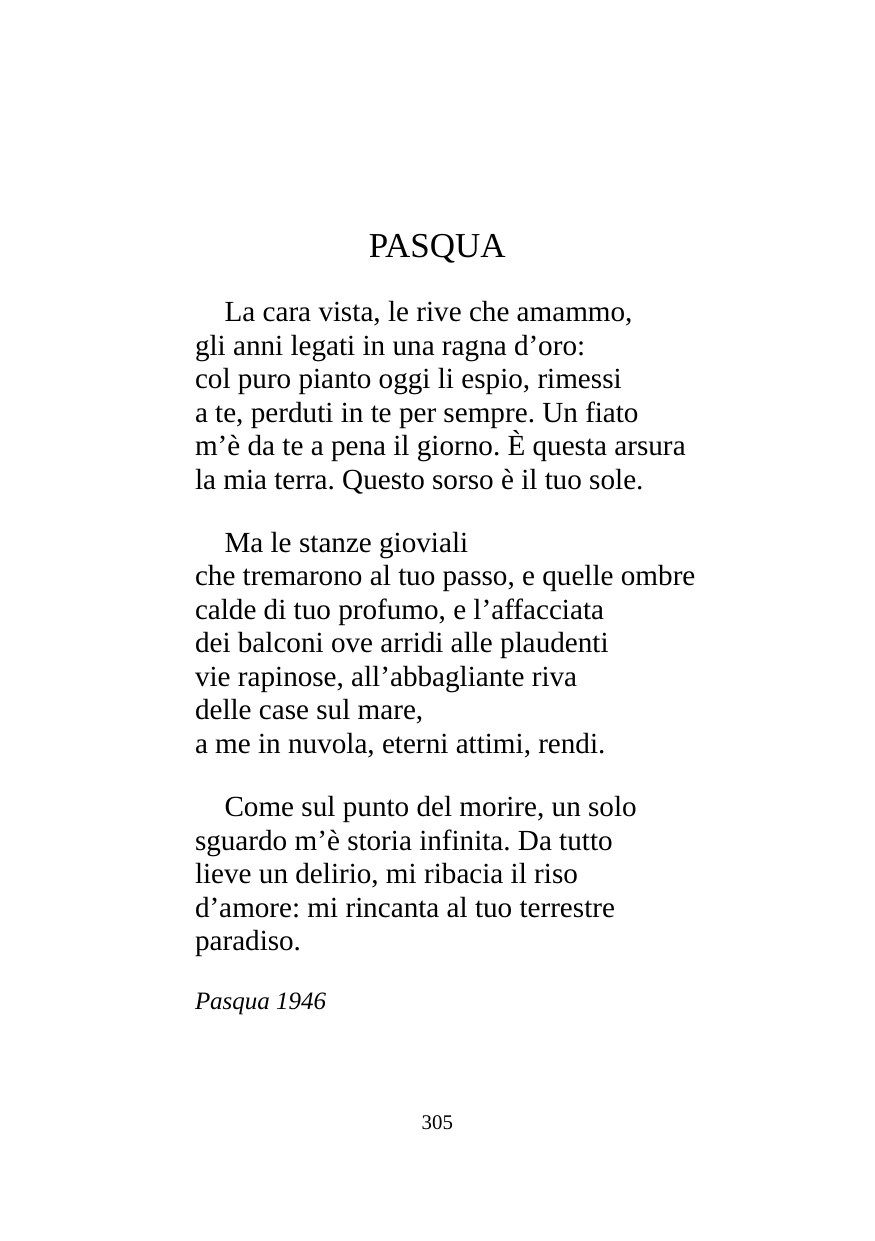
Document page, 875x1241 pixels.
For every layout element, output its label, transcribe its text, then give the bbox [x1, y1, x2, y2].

subtitle PASQUA [106, 224, 768, 264]
text Come sul punto del morire, un solo sguardo m’è storia infinita. Da tutto lieve un delirio, mi ribacia il riso d’amore: mi rincanta al tuo terrestre paradiso. [195, 789, 768, 957]
text Ma le stanze gioviali che tremarono al tuo passo, e quelle ombre calde di tuo profumo, e l’affacciata dei balconi ove arridi alle plaudenti vie rapinose, all’abbagliante riva delle case sul mare, a me in nuvola, eterni attimi, rendi. [195, 525, 768, 759]
text La cara vista, le rive che amammo, gli anni legati in una ragna d’oro: col puro pianto oggi li espio, rimessi a te, perduti in te per sempre. Un fiato m’è da te a pena il giorno. È questa arsura la mia terra. Questo sorso è il tuo sole. [195, 294, 768, 495]
text Pasqua 1946 [195, 986, 768, 1015]
